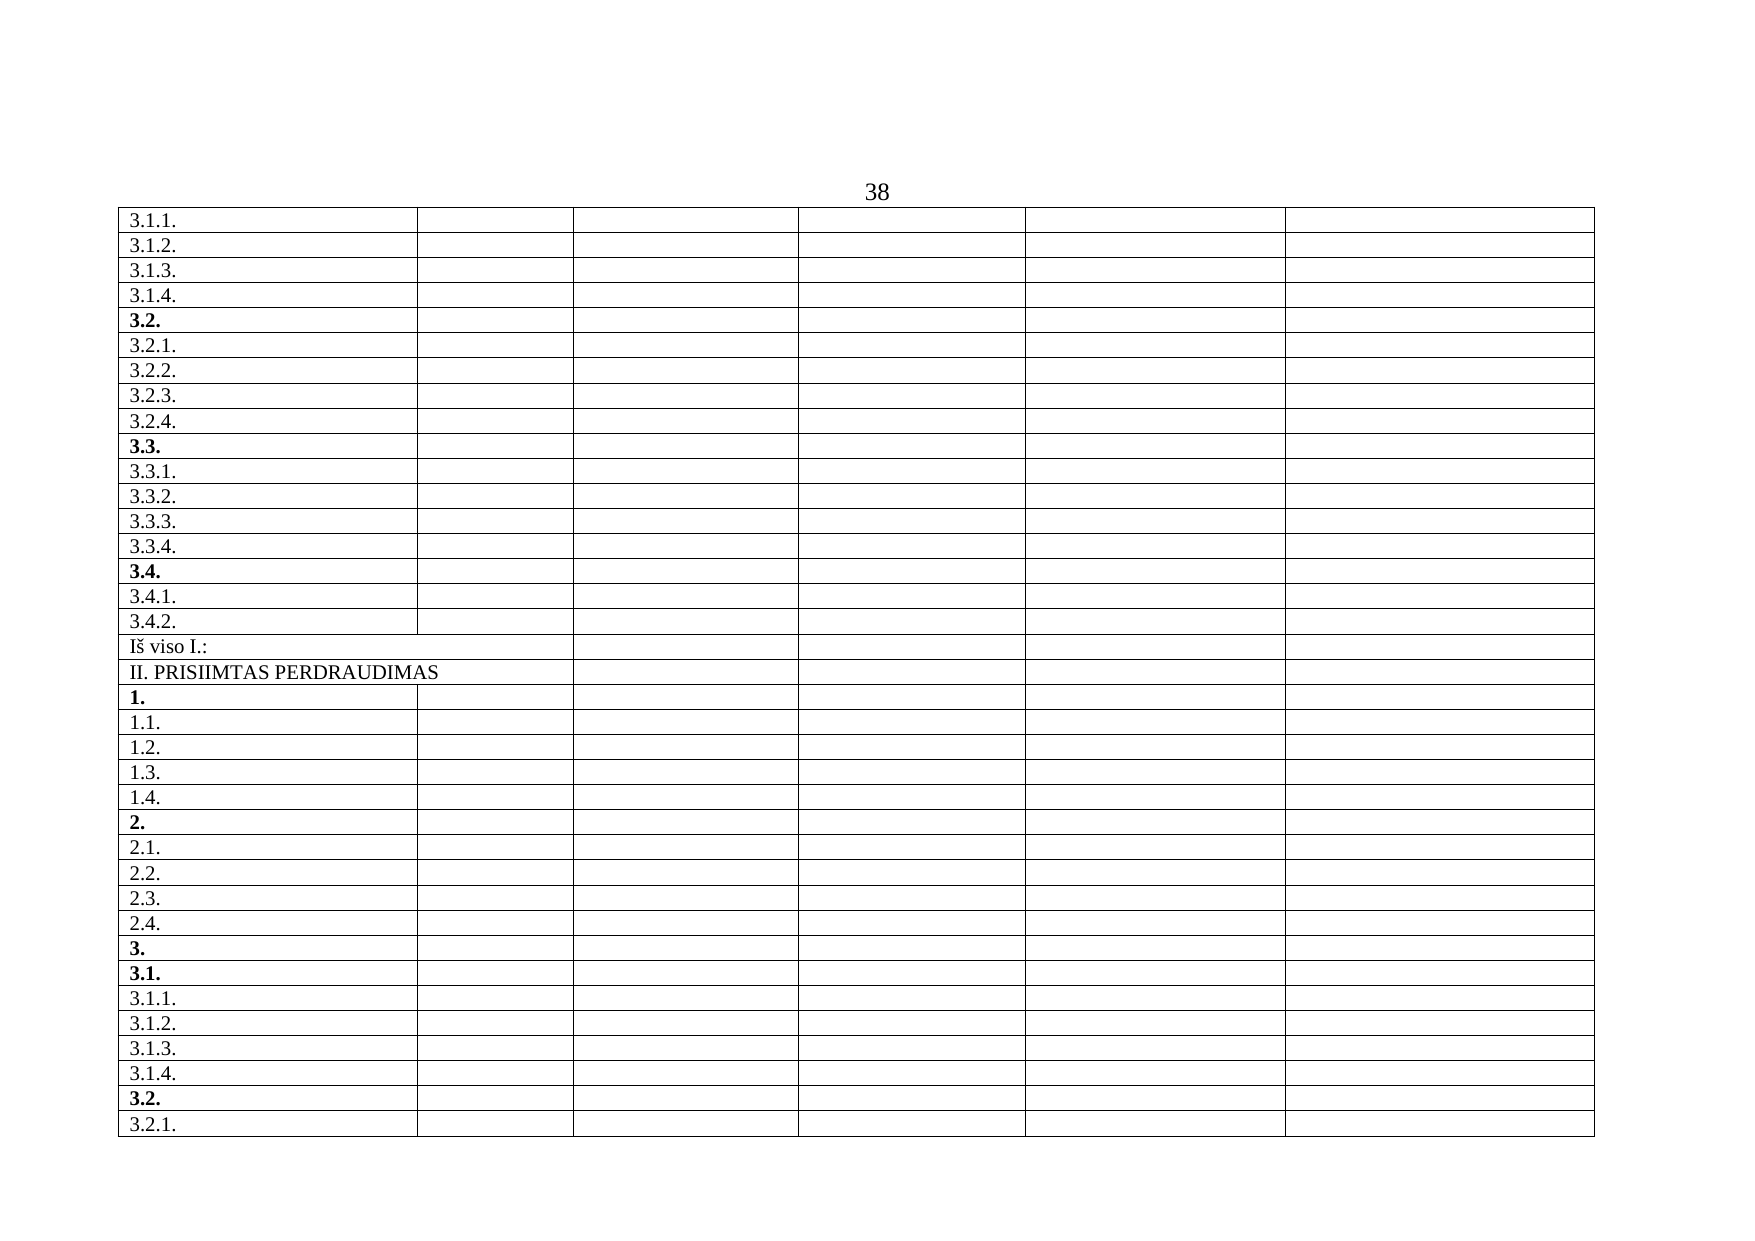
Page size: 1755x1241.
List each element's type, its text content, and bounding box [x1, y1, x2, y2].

table_cell 3.1.4. [119, 1061, 417, 1085]
table_cell 3.1.3. [119, 258, 417, 282]
table_cell [799, 409, 1025, 433]
table_cell [1026, 609, 1285, 633]
table_cell [574, 685, 798, 709]
table_cell [574, 534, 798, 558]
table_cell [799, 936, 1025, 960]
table_cell [418, 1036, 573, 1060]
table_cell [1286, 785, 1594, 809]
table_cell [574, 1086, 798, 1110]
table_cell [1026, 760, 1285, 784]
table_cell [1026, 509, 1285, 533]
table_cell [1026, 886, 1285, 909]
table_cell 3.4.2. [119, 609, 417, 633]
table_cell [799, 509, 1025, 533]
table_cell [1026, 1086, 1285, 1110]
table_cell [574, 509, 798, 533]
table_cell [799, 208, 1025, 232]
table_cell [1026, 409, 1285, 433]
table_cell 2.3. [119, 886, 417, 909]
table_cell [799, 760, 1025, 784]
table_cell [1026, 233, 1285, 257]
table_cell [574, 785, 798, 809]
table_cell [418, 860, 573, 884]
table_cell [574, 936, 798, 960]
table_cell [574, 961, 798, 985]
table_cell [574, 1111, 798, 1136]
table_cell [574, 384, 798, 407]
table_cell [574, 459, 798, 483]
table_cell [574, 333, 798, 357]
table_cell [1286, 534, 1594, 558]
table_cell [1286, 208, 1594, 232]
table_cell [1286, 860, 1594, 884]
table_cell [799, 233, 1025, 257]
table_cell 3.2. [119, 308, 417, 332]
table_cell [418, 760, 573, 784]
table_cell [418, 911, 573, 935]
table_cell 3.3.4. [119, 534, 417, 558]
table_cell [1286, 1086, 1594, 1110]
table_cell [574, 860, 798, 884]
table_cell 3.2.2. [119, 358, 417, 382]
table_cell [1026, 785, 1285, 809]
table_cell 3.4. [119, 559, 417, 583]
table_cell 3.2.1. [119, 333, 417, 357]
table_cell 3.4.1. [119, 584, 417, 608]
table_cell 2. [119, 810, 417, 834]
table_cell [1026, 283, 1285, 307]
table_cell [418, 685, 573, 709]
table_cell [799, 835, 1025, 859]
table_cell [1026, 1036, 1285, 1060]
table_cell [1026, 635, 1285, 658]
table_cell 3.3. [119, 434, 417, 458]
table_cell [1286, 384, 1594, 407]
table_cell 3.3.3. [119, 509, 417, 533]
table_cell 2.2. [119, 860, 417, 884]
table_cell [1286, 358, 1594, 382]
table_cell [1026, 208, 1285, 232]
table_cell [1286, 986, 1594, 1010]
table_cell 3.2.3. [119, 384, 417, 407]
table_cell [1286, 810, 1594, 834]
table_cell [799, 1111, 1025, 1136]
table_cell [799, 1036, 1025, 1060]
table_cell [1026, 534, 1285, 558]
table_cell [799, 333, 1025, 357]
table_cell [1026, 710, 1285, 734]
table_cell [799, 710, 1025, 734]
table_cell [574, 760, 798, 784]
table_cell [1026, 685, 1285, 709]
table_cell [574, 484, 798, 508]
table_cell 3. [119, 936, 417, 960]
table_cell [799, 911, 1025, 935]
table_cell [799, 1011, 1025, 1035]
table_cell [574, 810, 798, 834]
table_cell [1026, 810, 1285, 834]
table_cell [1026, 308, 1285, 332]
table_cell [799, 660, 1025, 684]
table_cell [1286, 911, 1594, 935]
table_cell 3.1.1. [119, 208, 417, 232]
table_cell [418, 835, 573, 859]
table_cell [1286, 233, 1594, 257]
table_cell [1286, 409, 1594, 433]
table_cell [799, 986, 1025, 1010]
table_cell [418, 358, 573, 382]
table_cell [1026, 835, 1285, 859]
table_cell [418, 609, 573, 633]
table_cell 3.1.2. [119, 1011, 417, 1035]
table_cell [574, 258, 798, 282]
table_cell [799, 685, 1025, 709]
table_cell [574, 635, 798, 658]
table_cell [1026, 860, 1285, 884]
table_cell [1286, 1011, 1594, 1035]
table_cell [1286, 735, 1594, 759]
table_cell [418, 1111, 573, 1136]
table_cell [1026, 434, 1285, 458]
table_cell [418, 434, 573, 458]
table_cell [799, 735, 1025, 759]
table_cell [1026, 660, 1285, 684]
table_cell [418, 333, 573, 357]
table_cell [418, 233, 573, 257]
table_cell [1286, 559, 1594, 583]
table_cell [418, 534, 573, 558]
table_cell 3.2.1. [119, 1111, 417, 1136]
table_cell [418, 459, 573, 483]
table_cell [1286, 936, 1594, 960]
table_cell [799, 860, 1025, 884]
table_cell [799, 810, 1025, 834]
table_cell [1286, 258, 1594, 282]
table_cell [574, 735, 798, 759]
table_cell [1026, 961, 1285, 985]
table_cell [574, 886, 798, 909]
table_cell [1286, 710, 1594, 734]
table_cell II. PRISIIMTAS PERDRAUDIMAS [119, 660, 573, 684]
table_cell [418, 208, 573, 232]
table_cell 3.1.3. [119, 1036, 417, 1060]
table_cell [799, 1086, 1025, 1110]
table_cell [1026, 484, 1285, 508]
table_cell [418, 810, 573, 834]
table_cell [418, 886, 573, 909]
table_cell [1286, 434, 1594, 458]
table_cell Iš viso I.: [119, 635, 573, 658]
table_cell [799, 584, 1025, 608]
table_cell [1286, 584, 1594, 608]
table_cell 3.3.2. [119, 484, 417, 508]
table_cell 1.1. [119, 710, 417, 734]
table_cell [799, 358, 1025, 382]
table_cell [799, 1061, 1025, 1085]
table_cell [574, 434, 798, 458]
table_cell [418, 961, 573, 985]
table_cell [418, 308, 573, 332]
table_cell [574, 1061, 798, 1085]
table_cell [799, 459, 1025, 483]
table_cell [574, 409, 798, 433]
table_cell [799, 785, 1025, 809]
table_cell 1.2. [119, 735, 417, 759]
table_cell [1286, 760, 1594, 784]
table_cell [1286, 886, 1594, 909]
table_cell [574, 1036, 798, 1060]
table_cell [799, 961, 1025, 985]
table_cell 2.1. [119, 835, 417, 859]
table_cell 2.4. [119, 911, 417, 935]
table_cell [574, 835, 798, 859]
table_cell [418, 283, 573, 307]
table_cell 3.1.2. [119, 233, 417, 257]
table_cell 3.1. [119, 961, 417, 985]
table_cell [1026, 936, 1285, 960]
table_cell [1026, 986, 1285, 1010]
table_cell [418, 384, 573, 407]
table_cell [799, 258, 1025, 282]
table_cell 3.1.1. [119, 986, 417, 1010]
table_cell [799, 609, 1025, 633]
table_cell [418, 584, 573, 608]
table_cell [574, 283, 798, 307]
table_cell [1286, 835, 1594, 859]
table_cell [574, 986, 798, 1010]
table_cell 3.2. [119, 1086, 417, 1110]
table_cell [1026, 384, 1285, 407]
table_cell [1026, 258, 1285, 282]
table_cell [418, 986, 573, 1010]
table_cell 1. [119, 685, 417, 709]
table_cell [574, 911, 798, 935]
table_cell [1026, 1061, 1285, 1085]
table_cell [1286, 484, 1594, 508]
table_cell [1286, 283, 1594, 307]
table_cell [574, 208, 798, 232]
table_cell [1286, 459, 1594, 483]
table_cell [1026, 735, 1285, 759]
table_cell [418, 936, 573, 960]
table_cell [1026, 459, 1285, 483]
table_cell [799, 283, 1025, 307]
table_cell [799, 434, 1025, 458]
table_cell [1286, 1061, 1594, 1085]
table_cell [1286, 635, 1594, 658]
table_cell [418, 735, 573, 759]
table_cell [799, 886, 1025, 909]
table_cell [574, 710, 798, 734]
table_cell [574, 308, 798, 332]
table_cell [1026, 911, 1285, 935]
table_cell 1.4. [119, 785, 417, 809]
table_cell [574, 233, 798, 257]
table_cell [1026, 559, 1285, 583]
table_cell [799, 308, 1025, 332]
table_cell [574, 358, 798, 382]
table_cell [799, 384, 1025, 407]
table_cell [1026, 1011, 1285, 1035]
table_cell [1286, 961, 1594, 985]
table_cell [574, 584, 798, 608]
table_cell [418, 258, 573, 282]
table_cell [418, 785, 573, 809]
table_cell [418, 559, 573, 583]
table_cell [1286, 609, 1594, 633]
table_cell 1.3. [119, 760, 417, 784]
table_cell [1286, 333, 1594, 357]
table_cell [1026, 358, 1285, 382]
table_cell [418, 1086, 573, 1110]
table_cell [1286, 685, 1594, 709]
table_cell [799, 559, 1025, 583]
table_cell [1286, 308, 1594, 332]
table_cell [1026, 584, 1285, 608]
table_cell [1026, 1111, 1285, 1136]
table_cell [418, 1011, 573, 1035]
table_cell 3.1.4. [119, 283, 417, 307]
table_cell [574, 660, 798, 684]
table_cell [799, 635, 1025, 658]
table_cell [418, 1061, 573, 1085]
table_cell [1026, 333, 1285, 357]
table_cell [418, 409, 573, 433]
table_cell [574, 1011, 798, 1035]
table_cell [418, 710, 573, 734]
table_cell [799, 534, 1025, 558]
table_cell [574, 609, 798, 633]
table_cell 3.3.1. [119, 459, 417, 483]
table_cell [799, 484, 1025, 508]
table_cell [418, 484, 573, 508]
table_cell 3.2.4. [119, 409, 417, 433]
table_cell [574, 559, 798, 583]
table_cell [1286, 660, 1594, 684]
table_cell [1286, 1036, 1594, 1060]
table_cell [418, 509, 573, 533]
table_cell [1286, 509, 1594, 533]
table_cell [1286, 1111, 1594, 1136]
